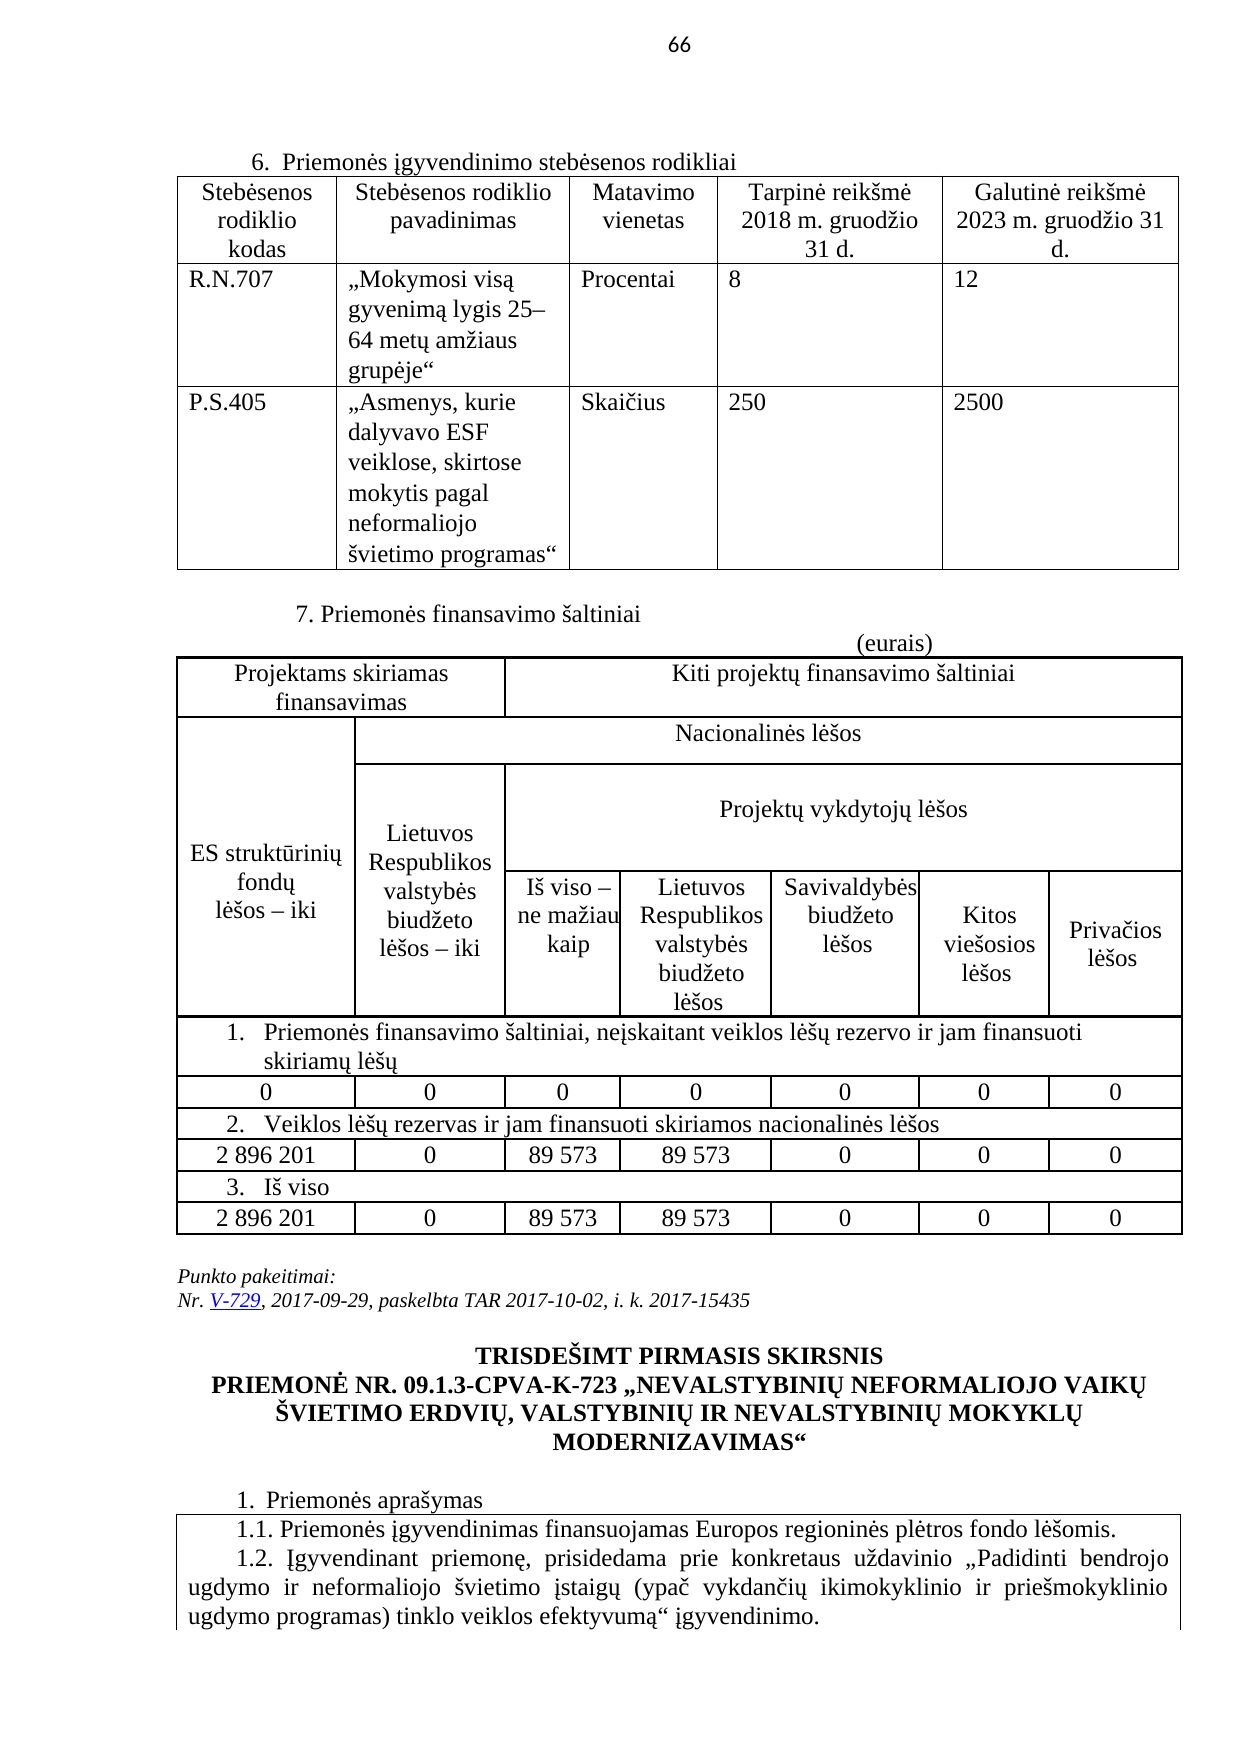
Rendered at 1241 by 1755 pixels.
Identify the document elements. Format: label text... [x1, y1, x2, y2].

text TRISDEŠIMT PIRMASIS SKIRSNIS [177, 1341, 1181, 1370]
table_header 1.1. Priemonės įgyvendinimas finansuojamas Europos regioninės plėtros fondo lėšomis. [177, 1515, 1180, 1543]
table_cell 0 [621, 1077, 770, 1107]
table_header Tarpinė reikšmė 2018 m. gruodžio 31 d. [718, 177, 942, 263]
table_cell 2 896 201 [178, 1140, 354, 1170]
table_cell 0 [772, 1077, 918, 1107]
table_header Stebėsenos rodiklio kodas [178, 177, 336, 263]
table_header Projektams skiriamas finansavimas [178, 659, 504, 716]
table_cell 0 [772, 1203, 918, 1233]
table_cell Skaičius [570, 387, 717, 569]
table_cell 2 896 201 [178, 1203, 354, 1233]
table_cell Procentai [570, 264, 717, 386]
table_cell 8 [718, 264, 942, 386]
text PRIEMONĖ NR. 09.1.3-CPVA-K-723 „NEVALSTYBINIŲ NEFORMALIOJO VAIKŲ ŠVIETIMO ERDVIŲ, VALSTYBINIŲ IR NEVALSTYBINIŲ MOKYKLŲ MODERNIZAVIMAS“ [177, 1370, 1181, 1456]
table_cell 0 [920, 1203, 1048, 1233]
table_cell 89 573 [506, 1203, 619, 1233]
table_cell 3. Iš viso [178, 1172, 1181, 1201]
table_header Matavimo vienetas [570, 177, 717, 263]
table_cell ES struktūrinių fondų lėšos – iki [178, 718, 354, 1015]
table_cell 0 [920, 1140, 1048, 1170]
table_cell 89 573 [506, 1140, 619, 1170]
table_cell 2. Veiklos lėšų rezervas ir jam finansuoti skiriamos nacionalinės lėšos [178, 1109, 1181, 1138]
table_header Galutinė reikšmė 2023 m. gruodžio 31 d. [943, 177, 1178, 263]
table_cell 0 [1050, 1140, 1181, 1170]
table_cell Projektų vykdytojų lėšos [506, 765, 1181, 869]
table_cell 250 [718, 387, 942, 569]
table_cell P.S.405 [178, 387, 336, 569]
text Punkto pakeitimai: [177, 1264, 1181, 1288]
text Nr. V-729, 2017-09-29, paskelbta TAR 2017-10-02, i. k. 2017-15435 [177, 1288, 1181, 1312]
table_cell Nacionalinės lėšos [356, 718, 1181, 763]
table_header Kiti projektų finansavimo šaltiniai [506, 659, 1181, 716]
table_cell Iš viso – ne mažiau kaip [506, 872, 619, 1015]
table_cell 2500 [943, 387, 1178, 569]
text (eurais) [177, 628, 1181, 656]
table_cell 12 [943, 264, 1178, 386]
table_cell „Asmenys, kurie dalyvavo ESF veiklose, skirtose mokytis pagal neformaliojo švietimo programas“ [337, 387, 569, 569]
table_cell 0 [920, 1077, 1048, 1107]
table_cell „Mokymosi visą gyvenimą lygis 25–64 metų amžiaus grupėje“ [337, 264, 569, 386]
table_cell 1. Priemonės finansavimo šaltiniai, neįskaitant veiklos lėšų rezervo ir jam finansuoti skiriamų lėšų [178, 1018, 1181, 1075]
table_cell 0 [1050, 1077, 1181, 1107]
table_cell 1.2. Įgyvendinant priemonę, prisidedama prie konkretaus uždavinio „Padidinti bendrojo ugdymo ir neformaliojo švietimo įstaigų (ypač vykdančių ikimokyklinio ir priešmokyklinio ugdymo programas) tinklo veiklos efektyvumą“ įgyvendinimo. [177, 1543, 1180, 1629]
table_cell 0 [356, 1203, 504, 1233]
table_cell 0 [506, 1077, 619, 1107]
table_cell R.N.707 [178, 264, 336, 386]
table_cell Savivaldybės biudžeto lėšos [772, 872, 918, 1015]
text 6. Priemonės įgyvendinimo stebėsenos rodikliai [251, 147, 1181, 176]
text 1. Priemonės aprašymas [236, 1485, 1181, 1513]
table_cell 0 [356, 1077, 504, 1107]
table_cell 0 [178, 1077, 354, 1107]
table_cell 0 [1050, 1203, 1181, 1233]
table_cell Lietuvos Respublikos valstybės biudžeto lėšos [621, 872, 770, 1015]
table_cell Kitos viešosios lėšos [920, 872, 1048, 1015]
table_cell Privačios lėšos [1050, 872, 1181, 1015]
table_cell Lietuvos Respublikos valstybės biudžeto lėšos – iki [356, 765, 504, 1015]
table_header Stebėsenos rodiklio pavadinimas [337, 177, 569, 263]
text 7. Priemonės finansavimo šaltiniai [295, 599, 1181, 628]
table_cell 89 573 [621, 1203, 770, 1233]
table_cell 0 [356, 1140, 504, 1170]
table_cell 0 [772, 1140, 918, 1170]
table_cell 89 573 [621, 1140, 770, 1170]
